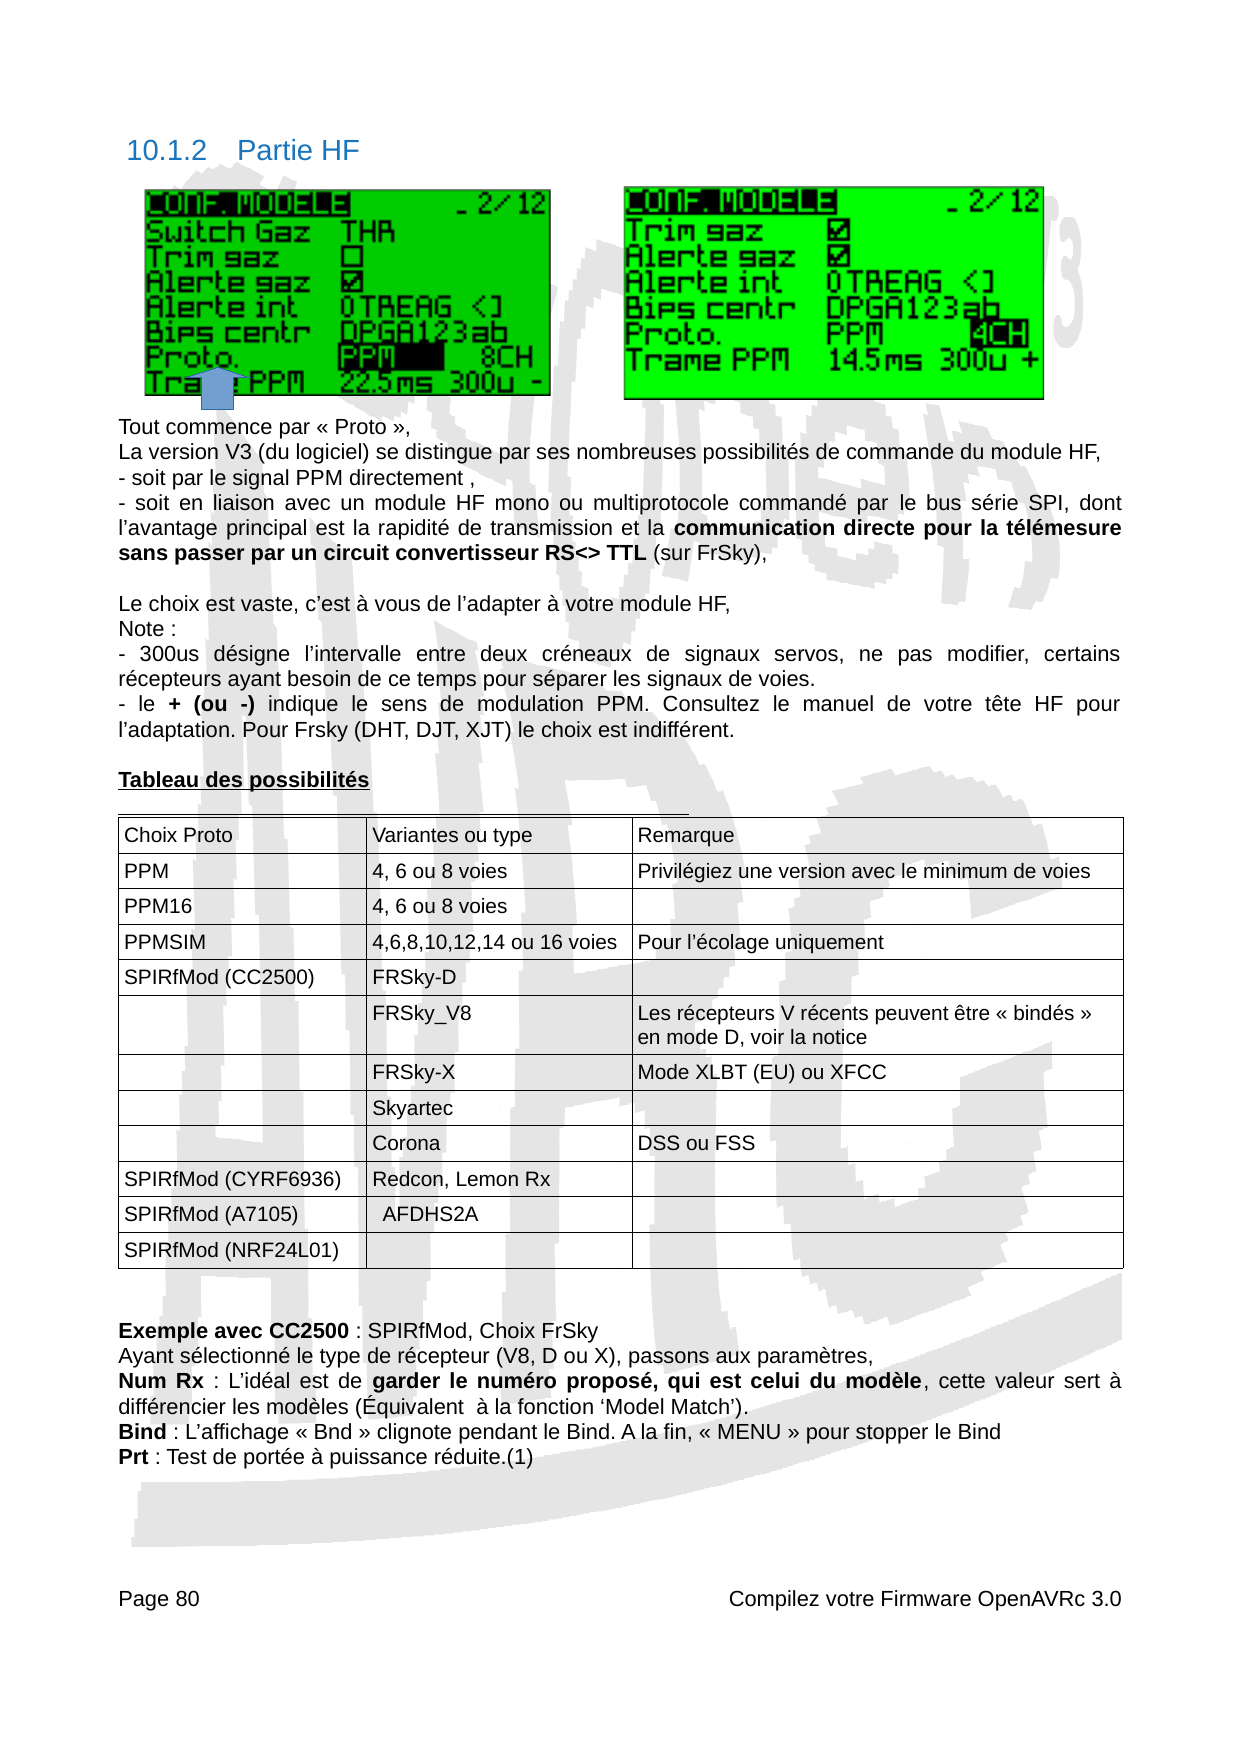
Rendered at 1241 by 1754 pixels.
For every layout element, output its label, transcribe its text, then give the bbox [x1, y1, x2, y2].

table_cell Les récepteurs V récents peuvent être « bindés » en mode D, voir la notice [633, 996, 1123, 1054]
text Bind : L’affichage « Bnd » clignote pendant le Bind. A la fin, « MENU » pour stopper le Bind [118, 1419, 1122, 1444]
table_cell Redcon, Lemon Rx [367, 1162, 632, 1196]
table_cell [633, 1233, 1123, 1267]
text Tout commence par « Proto », [118, 414, 1122, 439]
table_cell [633, 1091, 1123, 1125]
subtitle Partie HF [118, 133, 1122, 166]
text Le choix est vaste, c’est à vous de l’adapter à votre module HF, [118, 590, 1122, 616]
text Prt : Test de portée à puissance réduite.(1) [118, 1444, 1122, 1469]
text - soit en liaison avec un module HF mono ou multiprotocole commandé par le bus série SPI, dont l’avantage principal est la rapidité de transmission et la communication directe pour la télémesure sans passer par un circuit convertisseur RS<> TTL (sur FrSky), [118, 489, 1122, 565]
table_cell [633, 889, 1123, 924]
table_cell FRSky-D [367, 960, 632, 995]
table_cell [119, 996, 366, 1054]
table_cell [119, 1055, 366, 1090]
table_cell [633, 1197, 1123, 1232]
table_cell 4, 6 ou 8 voies [367, 854, 632, 888]
text Ayant sélectionné le type de récepteur (V8, D ou X), passons aux paramètres, [118, 1343, 1122, 1368]
table_cell SPIRfMod (CC2500) [119, 960, 366, 995]
table_cell AFDHS2A [367, 1197, 632, 1232]
picture [144, 189, 551, 396]
text Exemple avec CC2500 : SPIRfMod, Choix FrSky [118, 1318, 1122, 1343]
table_cell Corona [367, 1126, 632, 1161]
table_cell FRSky_V8 [367, 996, 632, 1054]
table_cell [119, 1126, 366, 1161]
table_cell Privilégiez une version avec le minimum de voies [633, 854, 1123, 888]
table_header Variantes ou type [367, 818, 632, 853]
table_cell 4,6,8,10,12,14 ou 16 voies [367, 925, 632, 959]
table_cell FRSky-X [367, 1055, 632, 1090]
text Note : [118, 616, 1122, 641]
table_cell SPIRfMod (A7105) [119, 1197, 366, 1232]
table_cell [633, 960, 1123, 995]
text - le + (ou -) indique le sens de modulation PPM. Consultez le manuel de votre tête HF pour l’adaptation. Pour Frsky (DHT, DJT, XJT) le choix est indifférent. [118, 691, 1122, 742]
picture [623, 186, 1045, 400]
table_cell DSS ou FSS [633, 1126, 1123, 1161]
table_cell [119, 1091, 366, 1125]
table_cell PPM16 [119, 889, 366, 924]
table_cell Mode XLBT (EU) ou XFCC [633, 1055, 1123, 1090]
table_cell Pour l’écolage uniquement [633, 925, 1123, 959]
table_cell SPIRfMod (CYRF6936) [119, 1162, 366, 1196]
table_cell [367, 1233, 632, 1267]
table_cell PPMSIM [119, 925, 366, 959]
table_header Choix Proto [119, 818, 366, 853]
table_header Remarque [633, 818, 1123, 853]
table_cell 4, 6 ou 8 voies [367, 889, 632, 924]
text Tableau des possibilités [118, 767, 1122, 792]
text - 300us désigne l’intervalle entre deux créneaux de signaux servos, ne pas modifier, certains récepteurs ayant besoin de ce temps pour séparer les signaux de voies. [118, 641, 1122, 691]
text - soit par le signal PPM directement , [118, 464, 1122, 489]
text Num Rx : L’idéal est de garder le numéro proposé, qui est celui du modèle, cette valeur sert à différencier les modèles (Équivalent à la fonction ‘Model Match’). [118, 1368, 1122, 1419]
table_cell PPM [119, 854, 366, 888]
table_cell Skyartec [367, 1091, 632, 1125]
text La version V3 (du logiciel) se distingue par ses nombreuses possibilités de commande du module HF, [118, 439, 1122, 464]
table_cell [633, 1162, 1123, 1196]
table_cell SPIRfMod (NRF24L01) [119, 1233, 366, 1267]
